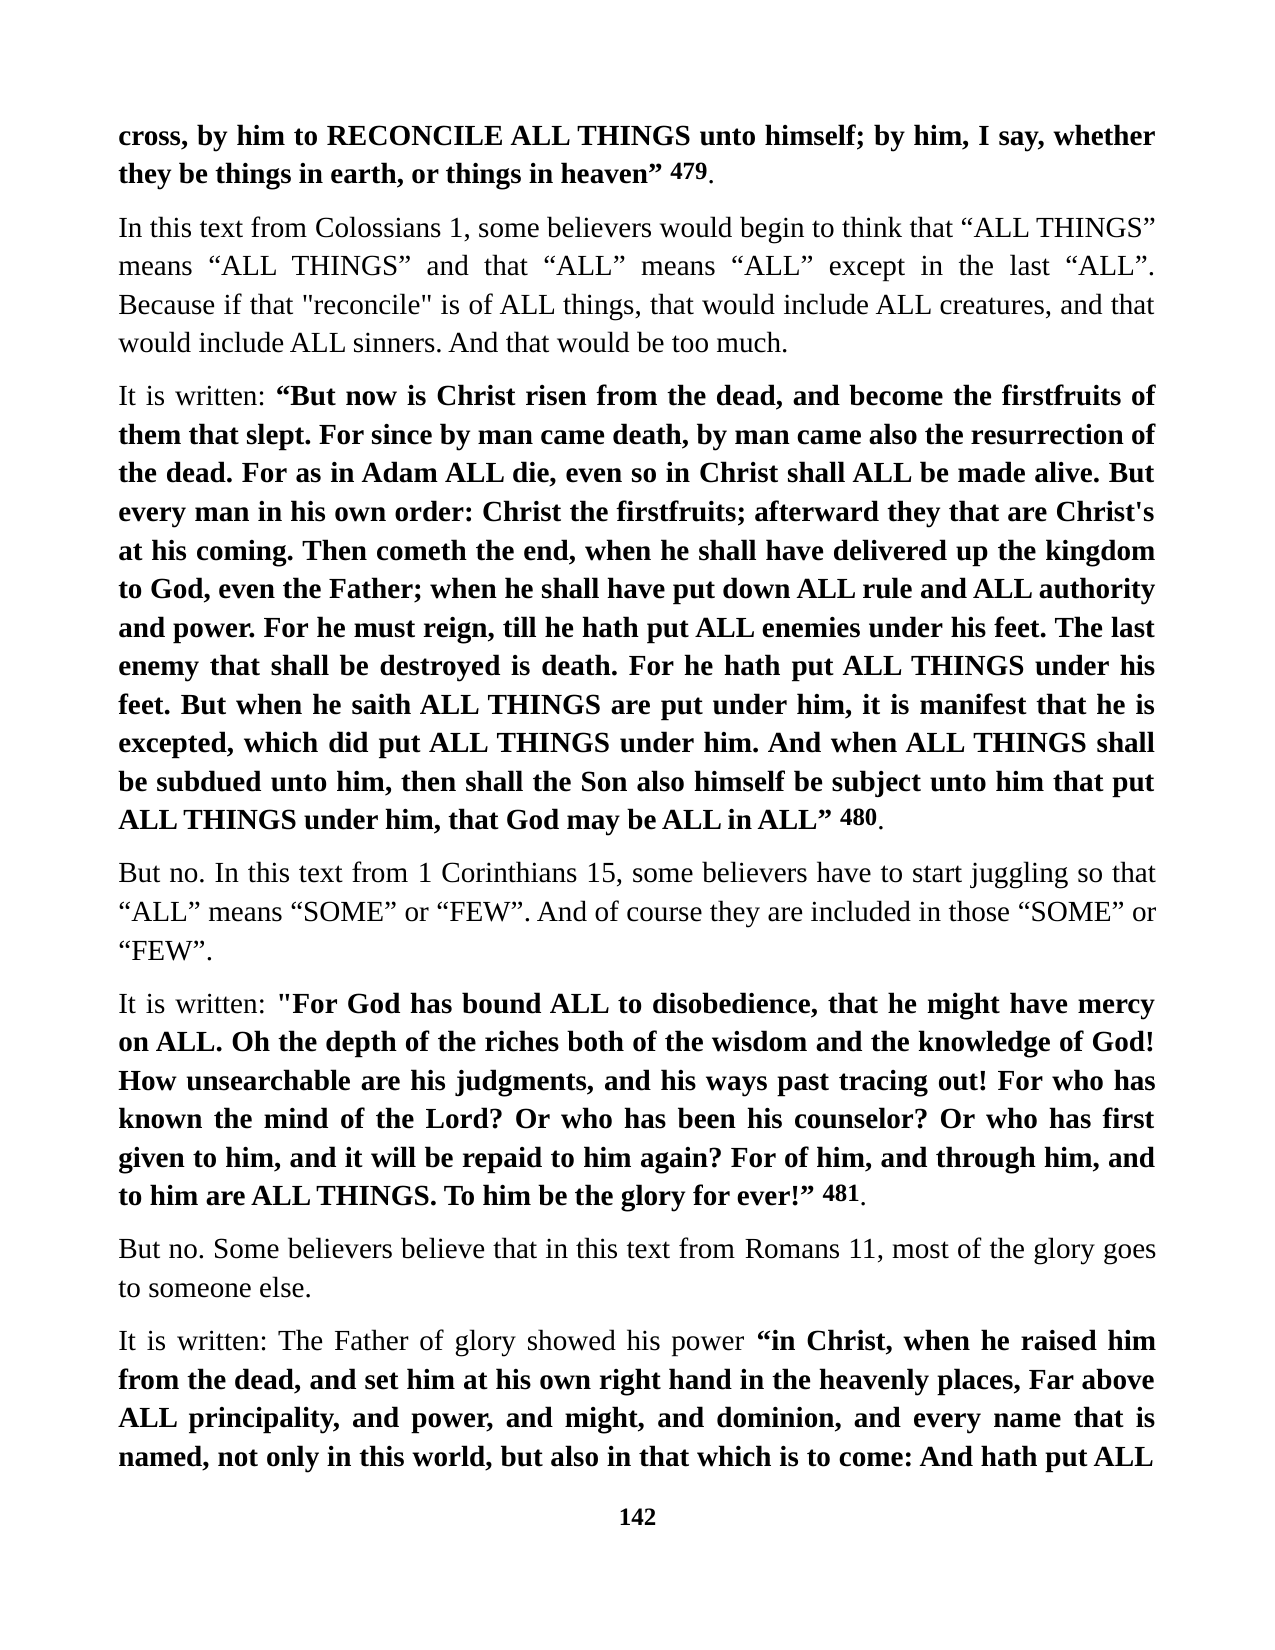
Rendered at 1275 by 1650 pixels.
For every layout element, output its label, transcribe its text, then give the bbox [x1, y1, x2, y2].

text But no. Some believers believe that in this text from Romans 11, most of the glory goes to someone else. [118, 1232, 1157, 1304]
text It is written: “But now is Christ risen from the dead, and become the firstfruits of them that slept. For since by man came death, by man came also the resurrection of the dead. For as in Adam ALL die, even so in Christ shall ALL be made alive. But every man in his own order: Christ the firstfruits; afterward they that are Christ's at his coming. Then cometh the end, when he shall have delivered up the kingdom to God, even the Father; when he shall have put down ALL rule and ALL authority and power. For he must reign, till he hath put ALL enemies under his feet. The last enemy that shall be destroyed is death. For he hath put ALL THINGS under his feet. But when he saith ALL THINGS are put under him, it is manifest that he is excepted, which did put ALL THINGS under him. And when ALL THINGS shall be subdued unto him, then shall the Son also himself be subject unto him that put ALL THINGS under him, that God may be ALL in ALL” . [118, 378, 1157, 836]
text cross, by him to RECONCILE ALL THINGS unto himself; by him, I say, whether they be things in earth, or things in heaven” . [118, 118, 1157, 190]
text But no. In this text from 1 Corinthians 15, some believers have to start juggling so that “ALL” means “SOME” or “FEW”. And of course they are included in those “SOME” or “FEW”. [118, 856, 1157, 966]
text In this text from Colossians 1, some believers would begin to think that “ALL THINGS” means “ALL THINGS” and that “ALL” means “ALL” except in the last “ALL”. Because if that "reconcile" is of ALL things, that would include ALL creatures, and that would include ALL sinners. And that would be too much. [118, 210, 1157, 359]
text It is written: "For God has bound ALL to disobedience, that he might have mercy on ALL. Oh the depth of the riches both of the wisdom and the knowledge of God! How unsearchable are his judgments, and his ways past tracing out! For who has known the mind of the Lord? Or who has been his counselor? Or who has first given to him, and it will be repaid to him again? For of him, and through him, and to him are ALL THINGS. To him be the glory for ever!” . [118, 986, 1157, 1212]
text It is written: The Father of glory showed his power “in Christ, when he raised him from the dead, and set him at his own right hand in the heavenly places, Far above ALL principality, and power, and might, and dominion, and every name that is named, not only in this world, but also in that which is to come: And hath put ALL [118, 1323, 1157, 1472]
